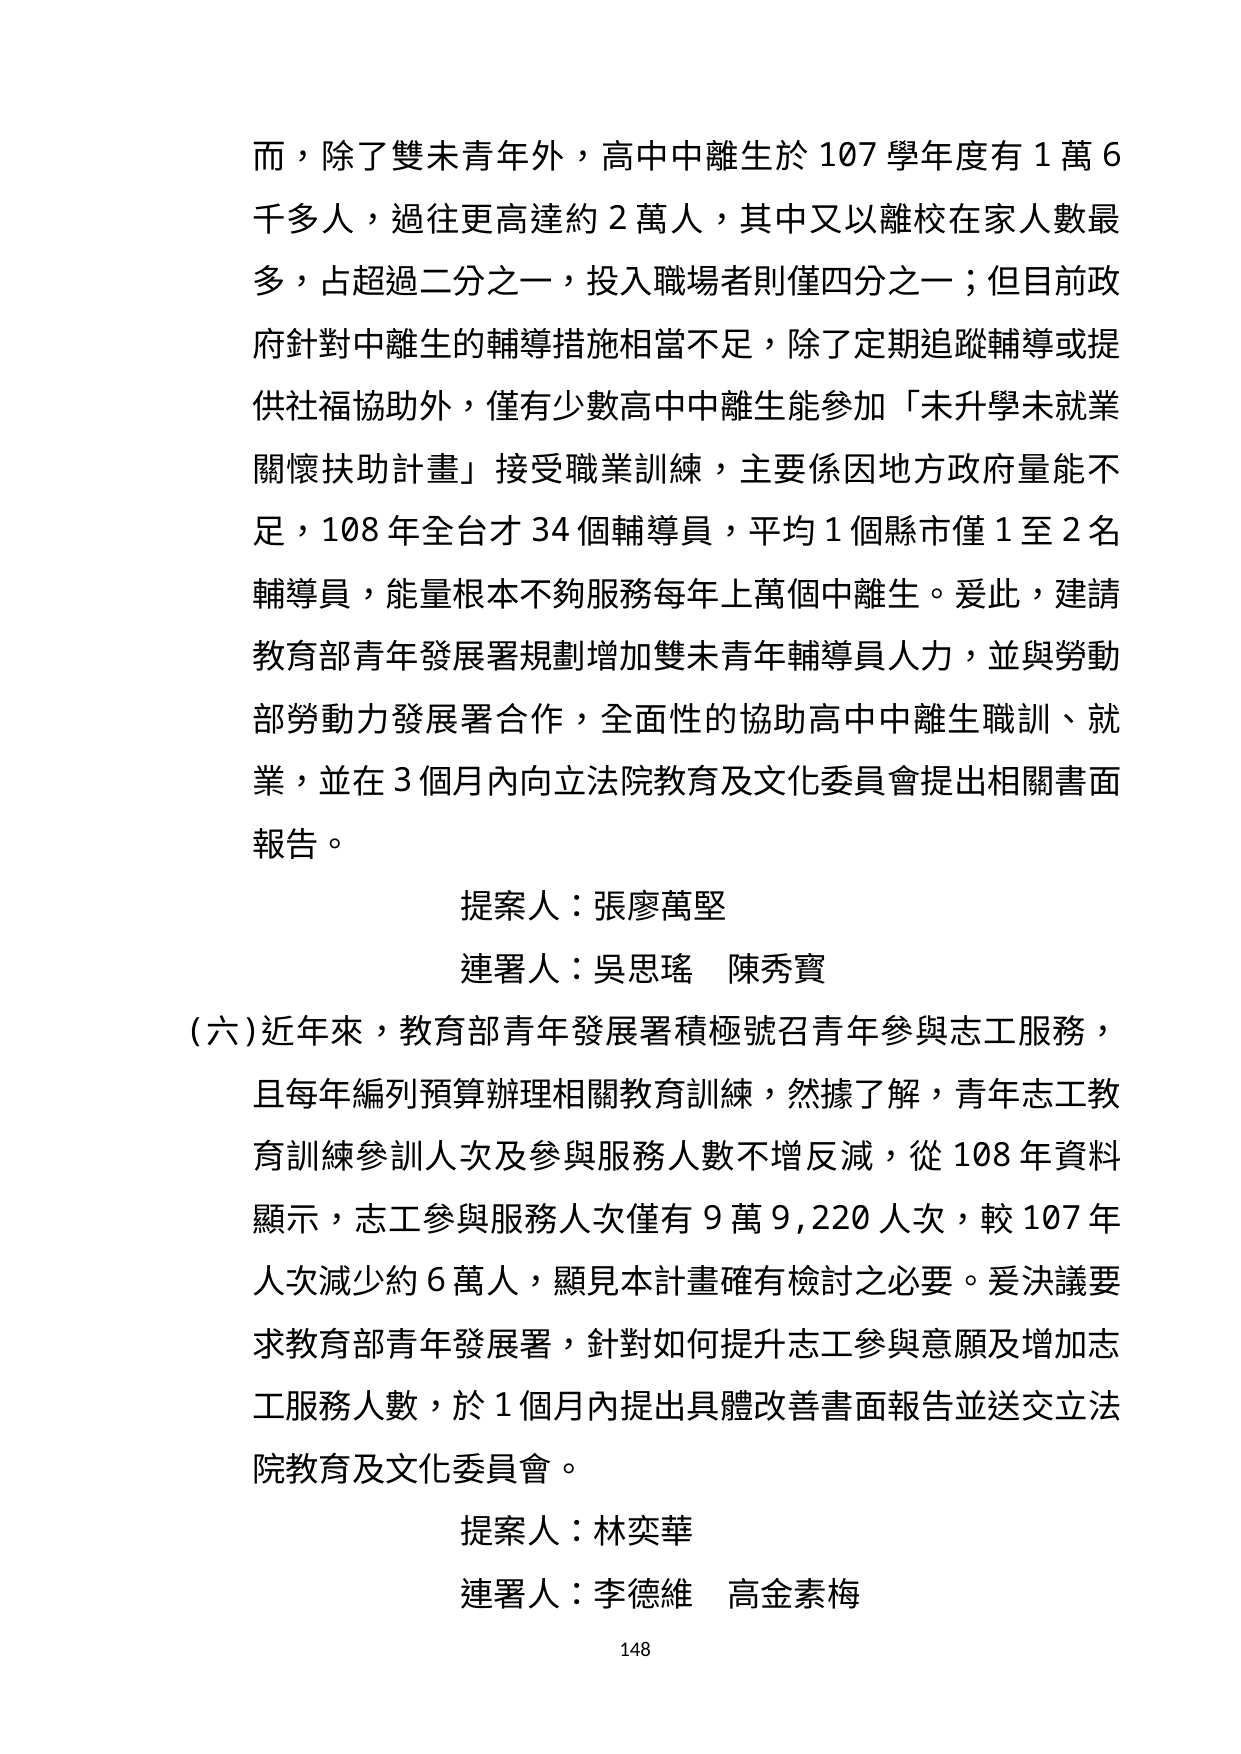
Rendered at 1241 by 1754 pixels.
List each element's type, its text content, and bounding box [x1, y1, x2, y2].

text 連署人：吳思瑤 陳秀寳 [460, 925, 1122, 987]
text 連署人：李德維 高金素梅 [460, 1550, 1122, 1612]
text 而，除了雙未青年外，高中中離生於107學年度有1萬6千多人，過往更高達約2萬人，其中又以離校在家人數最多，占超過二分之一，投入職場者則僅四分之一；但目前政府針對中離生的輔導措施相當不足，除了定期追蹤輔導或提供社福協助外，僅有少數高中中離生能參加「未升學未就業關懷扶助計畫」接受職業訓練，主要係因地方政府量能不足，108年全台才34個輔導員，平均1個縣市僅1至2名輔導員，能量根本不夠服務每年上萬個中離生。爰此，建請教育部青年發展署規劃增加雙未青年輔導員人力，並與勞動部勞動力發展署合作，全面性的協助高中中離生職訓、就業，並在3個月內向立法院教育及文化委員會提出相關書面報告。 [185, 112, 1122, 862]
text 提案人：張廖萬堅 [460, 862, 1122, 925]
text (六)近年來，教育部青年發展署積極號召青年參與志工服務，且每年編列預算辦理相關教育訓練，然據了解，青年志工教育訓練參訓人次及參與服務人數不增反減，從108年資料顯示，志工參與服務人次僅有9萬9,220人次，較107年人次減少約6萬人，顯見本計畫確有檢討之必要。爰決議要求教育部青年發展署，針對如何提升志工參與意願及增加志工服務人數，於1個月內提出具體改善書面報告並送交立法院教育及文化委員會。 [185, 987, 1122, 1487]
text 提案人：林奕華 [460, 1487, 1122, 1550]
